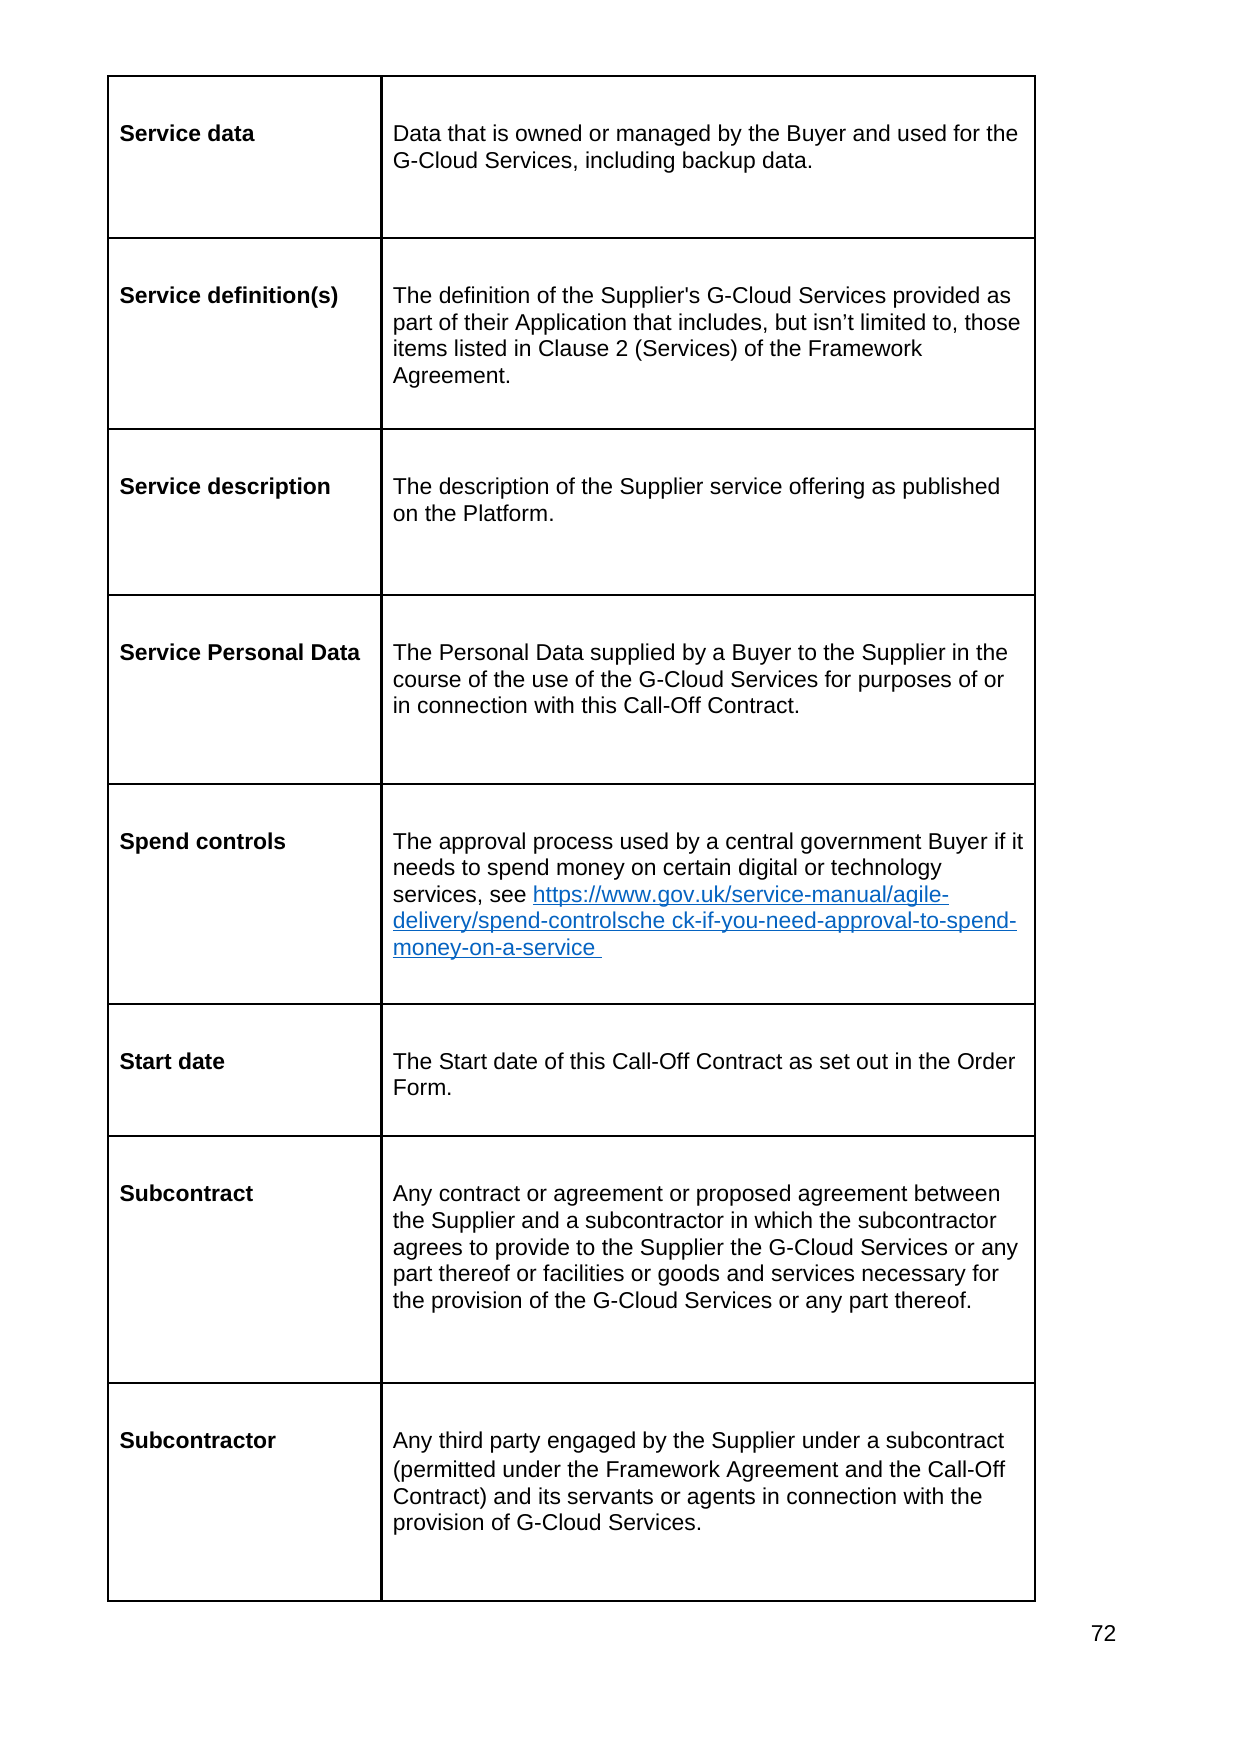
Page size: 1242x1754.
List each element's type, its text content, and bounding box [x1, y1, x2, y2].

table_cell The approval process used by a central government Buyer if it needs to spend money on certain digital or technology services, see https://www.gov.uk/service-manual/agile-delivery/spend-controlsche ck-if-you-need-approval-to-spend-money-on-a-service [383, 785, 1034, 1002]
table_cell Any contract or agreement or proposed agreement between the Supplier and a subcontractor in which the subcontractor agrees to provide to the Supplier the G-Cloud Services or any part thereof or facilities or goods and services necessary for the provision of the G-Cloud Services or any part thereof. [383, 1137, 1034, 1382]
table_cell Any third party engaged by the Supplier under a subcontract (permitted under the Framework Agreement and the Call-Off Contract) and its servants or agents in connection with the provision of G-Cloud Services. [383, 1384, 1034, 1600]
table_cell The Personal Data supplied by a Buyer to the Supplier in the course of the use of the G-Cloud Services for purposes of or in connection with this Call-Off Contract. [383, 596, 1034, 782]
table_cell Service definition(s) [109, 239, 380, 428]
table_cell The definition of the Supplier's G-Cloud Services provided as part of their Application that includes, but isn’t limited to, those items listed in Clause 2 (Services) of the Framework Agreement. [383, 239, 1034, 428]
table_cell Service Personal Data [109, 596, 380, 782]
table_cell Data that is owned or managed by the Buyer and used for the G-Cloud Services, including backup data. [383, 77, 1034, 237]
table_cell Service data [109, 77, 380, 237]
table_cell Start date [109, 1005, 380, 1135]
table_cell Subcontractor [109, 1384, 380, 1600]
table_cell Spend controls [109, 785, 380, 1002]
table_cell The description of the Supplier service offering as published on the Platform. [383, 430, 1034, 594]
table_cell Subcontract [109, 1137, 380, 1382]
table_cell The Start date of this Call-Off Contract as set out in the Order Form. [383, 1005, 1034, 1135]
table_cell Service description [109, 430, 380, 594]
